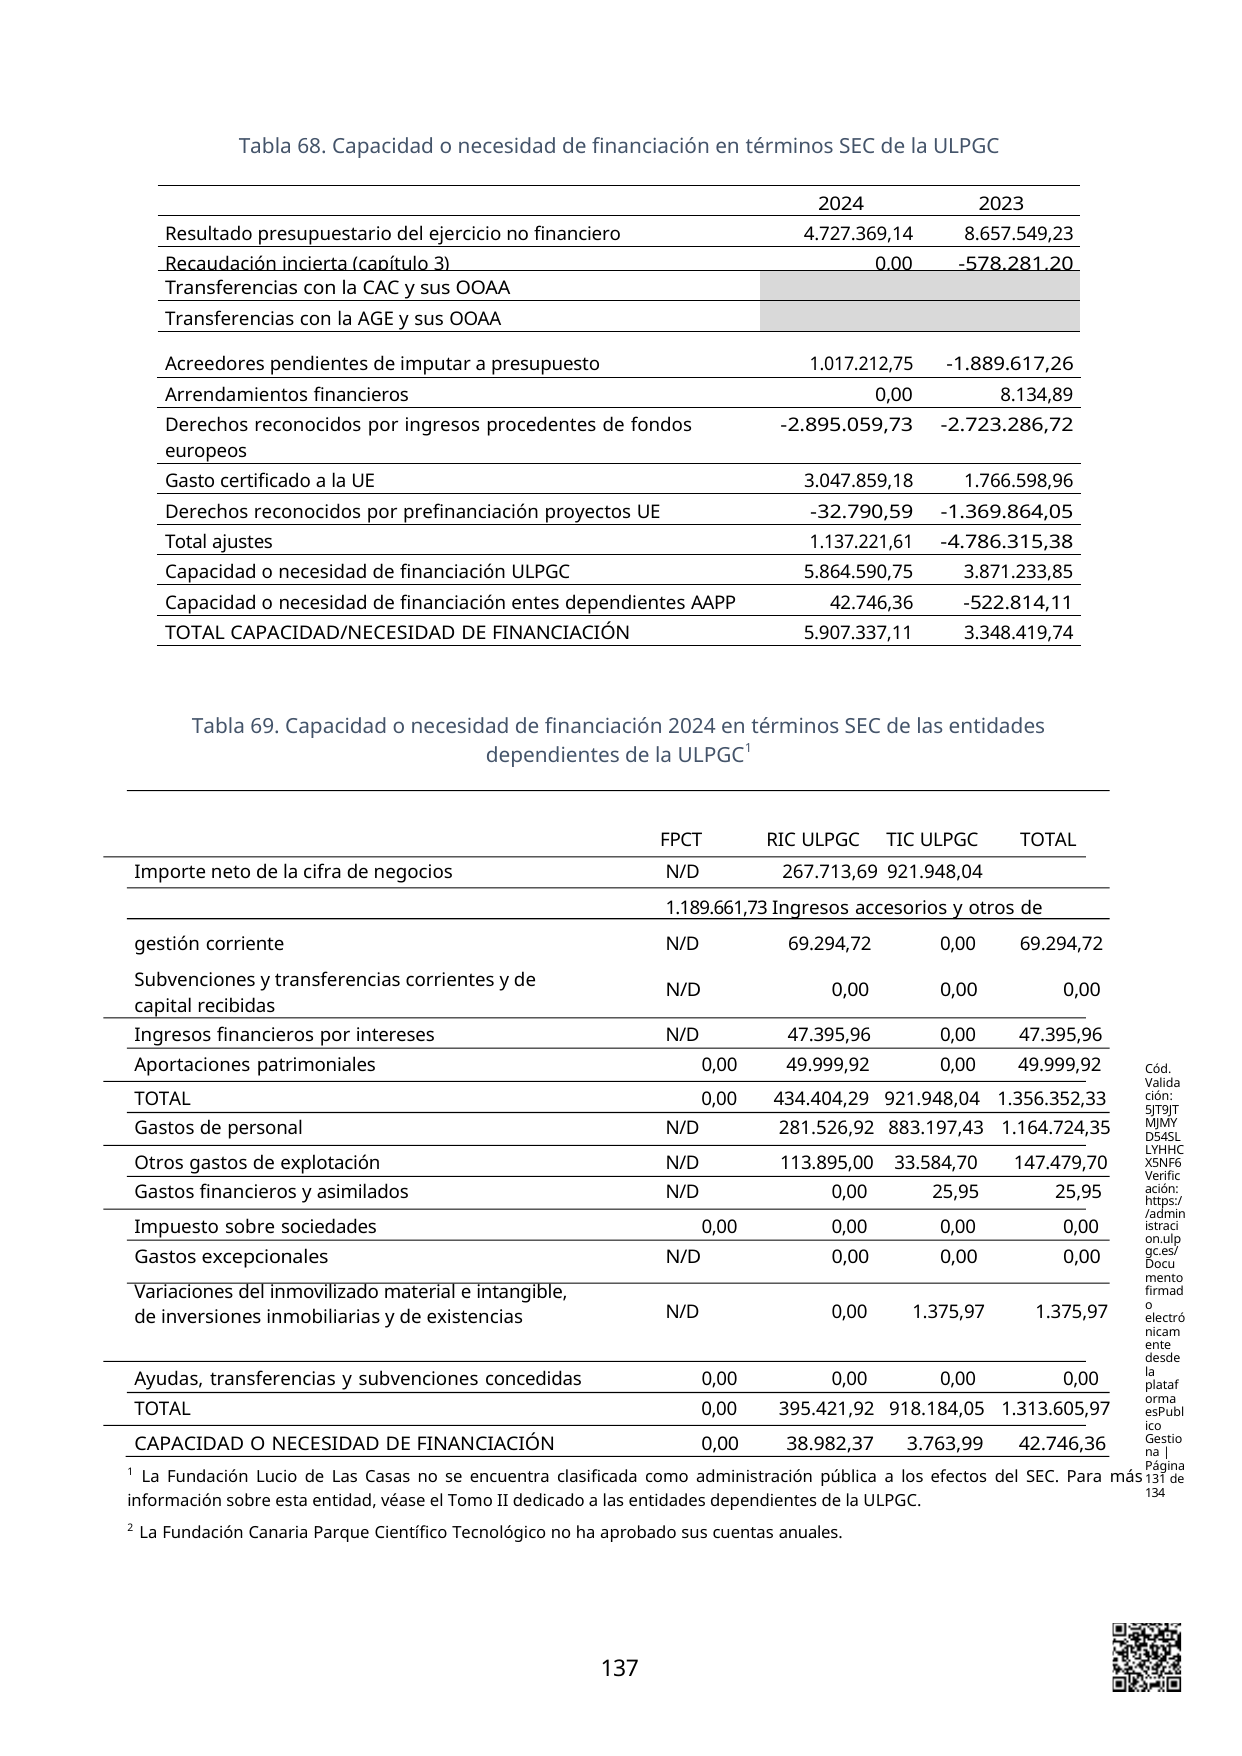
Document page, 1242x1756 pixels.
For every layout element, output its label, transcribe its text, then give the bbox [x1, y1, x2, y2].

text FPCT RIC ULPGC TIC ULPGC TOTAL [660, 826, 1153, 852]
table_cell 4.727.369,14 [706, 216, 938, 246]
table_cell 42.746,36 [771, 585, 934, 614]
text TOTAL 0,00 434.404,29 921.948,04 1.356.352,33 [134, 1086, 1143, 1111]
text Importe neto de la cifra de negocios N/D 267.713,69 921.948,04 [134, 858, 1104, 887]
text Impuesto sobre sociedades 0,00 0,00 0,00 0,00 [134, 1213, 1143, 1239]
table_cell Recaudación incierta (capítulo 3) [158, 247, 706, 270]
text gestión corriente N/D 69.294,72 0,00 69.294,72 [134, 920, 1104, 956]
table_cell Gasto certificado a la UE [157, 464, 771, 493]
table_cell -32.790,59 [771, 494, 934, 523]
text Gastos excepcionales N/D 0,00 0,00 0,00 [134, 1243, 1143, 1268]
table_cell 5.864.590,75 [771, 555, 934, 584]
table_header -1.889.617,26 [934, 345, 1081, 377]
text N/D 0,00 0,00 0,00 [665, 976, 1153, 1002]
table_cell -522.814,11 [934, 585, 1081, 614]
table_cell 3.348.419,74 [934, 616, 1081, 645]
table_cell -2.723.286,72 [934, 408, 1081, 463]
table_header Transferencias con la CAC y sus OOAA [158, 271, 759, 300]
text Subvenciones y transferencias corrientes y de capital recibidas [134, 966, 587, 1017]
text Tabla 69. Capacidad o necesidad de financiación 2024 en términos SEC de las entidades dependientes de la ULPGC1 [133, 711, 1104, 769]
text Variaciones del inmovilizado material e intangible, de inversiones inmobiliarias y de existencias [134, 1284, 580, 1329]
table_cell Transferencias con la AGE y sus OOAA [158, 301, 759, 331]
table_cell Resultado presupuestario del ejercicio no financiero [158, 216, 706, 246]
text 2 La Fundación Canaria Parque Científico Tecnológico no ha aprobado sus cuentas anuales. [127, 1521, 1143, 1543]
text Tabla 68. Capacidad o necesidad de financiación en términos SEC de la ULPGC [133, 131, 1104, 159]
text Gastos de personal N/D 281.526,92 883.197,43 1.164.724,35 [134, 1115, 1143, 1140]
text Ingresos financieros por intereses N/D 47.395,96 0,00 47.395,96 [134, 1021, 1153, 1047]
table_header 2024 [706, 186, 938, 215]
text Otros gastos de explotación N/D 113.895,00 33.584,70 147.479,70 [134, 1149, 1143, 1175]
text N/D 0,00 1.375,97 1.375,97 [665, 1298, 1143, 1324]
table_cell 1.137.221,61 [771, 525, 934, 554]
table_cell 0,00 [706, 247, 938, 270]
table_cell 8.657.549,23 [938, 216, 1080, 246]
table_cell Total ajustes [157, 525, 771, 554]
text Gastos financieros y asimilados N/D 0,00 25,95 25,95 [134, 1179, 1143, 1204]
text 1.189.661,73 Ingresos accesorios y otros de [134, 889, 1104, 918]
table_cell Capacidad o necesidad de financiación entes dependientes AAPP [157, 585, 771, 614]
text CAPACIDAD O NECESIDAD DE FINANCIACIÓN 0,00 38.982,37 3.763,99 42.746,36 [134, 1430, 1143, 1455]
table_cell 3.871.233,85 [934, 555, 1081, 584]
text Documento firmado electrónicamente desde la plataforma esPublico Gestiona | Página 131 de 134 [1145, 1258, 1186, 1500]
table_cell -1.369.864,05 [934, 494, 1081, 523]
table_cell 0,00 [771, 378, 934, 407]
table_cell [760, 301, 1080, 331]
table_header 1.017.212,75 [771, 345, 934, 377]
table_cell Derechos reconocidos por ingresos procedentes de fondos europeos [157, 408, 771, 463]
text 1 La Fundación Lucio de Las Casas no se encuentra clasificada como administración pública a los efectos del SEC. Para más información sobre esta entidad, véase el Tomo II dedicado a las entidades dependientes de la ULPGC. [127, 1464, 1143, 1511]
table_cell TOTAL CAPACIDAD/NECESIDAD DE FINANCIACIÓN [157, 616, 771, 645]
table_cell 5.907.337,11 [771, 616, 934, 645]
table_cell -4.786.315,38 [934, 525, 1081, 554]
table_cell Derechos reconocidos por prefinanciación proyectos UE [157, 494, 771, 523]
table_header 2023 [938, 186, 1080, 215]
text Verificación: https://administracion.ulpgc.es/ [1145, 1171, 1186, 1258]
table_cell -578.281,20 [938, 247, 1080, 270]
table_header Acreedores pendientes de imputar a presupuesto [157, 345, 771, 377]
table_header [760, 271, 1080, 300]
text Cód. Validación: 5JT9JTMJMYD54SLLYHHCX5NF6 [1145, 1063, 1186, 1171]
text Ayudas, transferencias y subvenciones concedidas 0,00 0,00 0,00 0,00 [134, 1366, 1143, 1391]
table_cell 1.766.598,96 [934, 464, 1081, 493]
table_cell 8.134,89 [934, 378, 1081, 407]
table_cell 3.047.859,18 [771, 464, 934, 493]
table_cell Arrendamientos financieros [157, 378, 771, 407]
table_cell -2.895.059,73 [771, 408, 934, 463]
table_cell Capacidad o necesidad de financiación ULPGC [157, 555, 771, 584]
text [151, 270, 1086, 333]
text TOTAL 0,00 395.421,92 918.184,05 1.313.605,97 [134, 1395, 1143, 1420]
text Aportaciones patrimoniales 0,00 49.999,92 0,00 49.999,92 [134, 1051, 1153, 1076]
table_header [158, 186, 706, 215]
